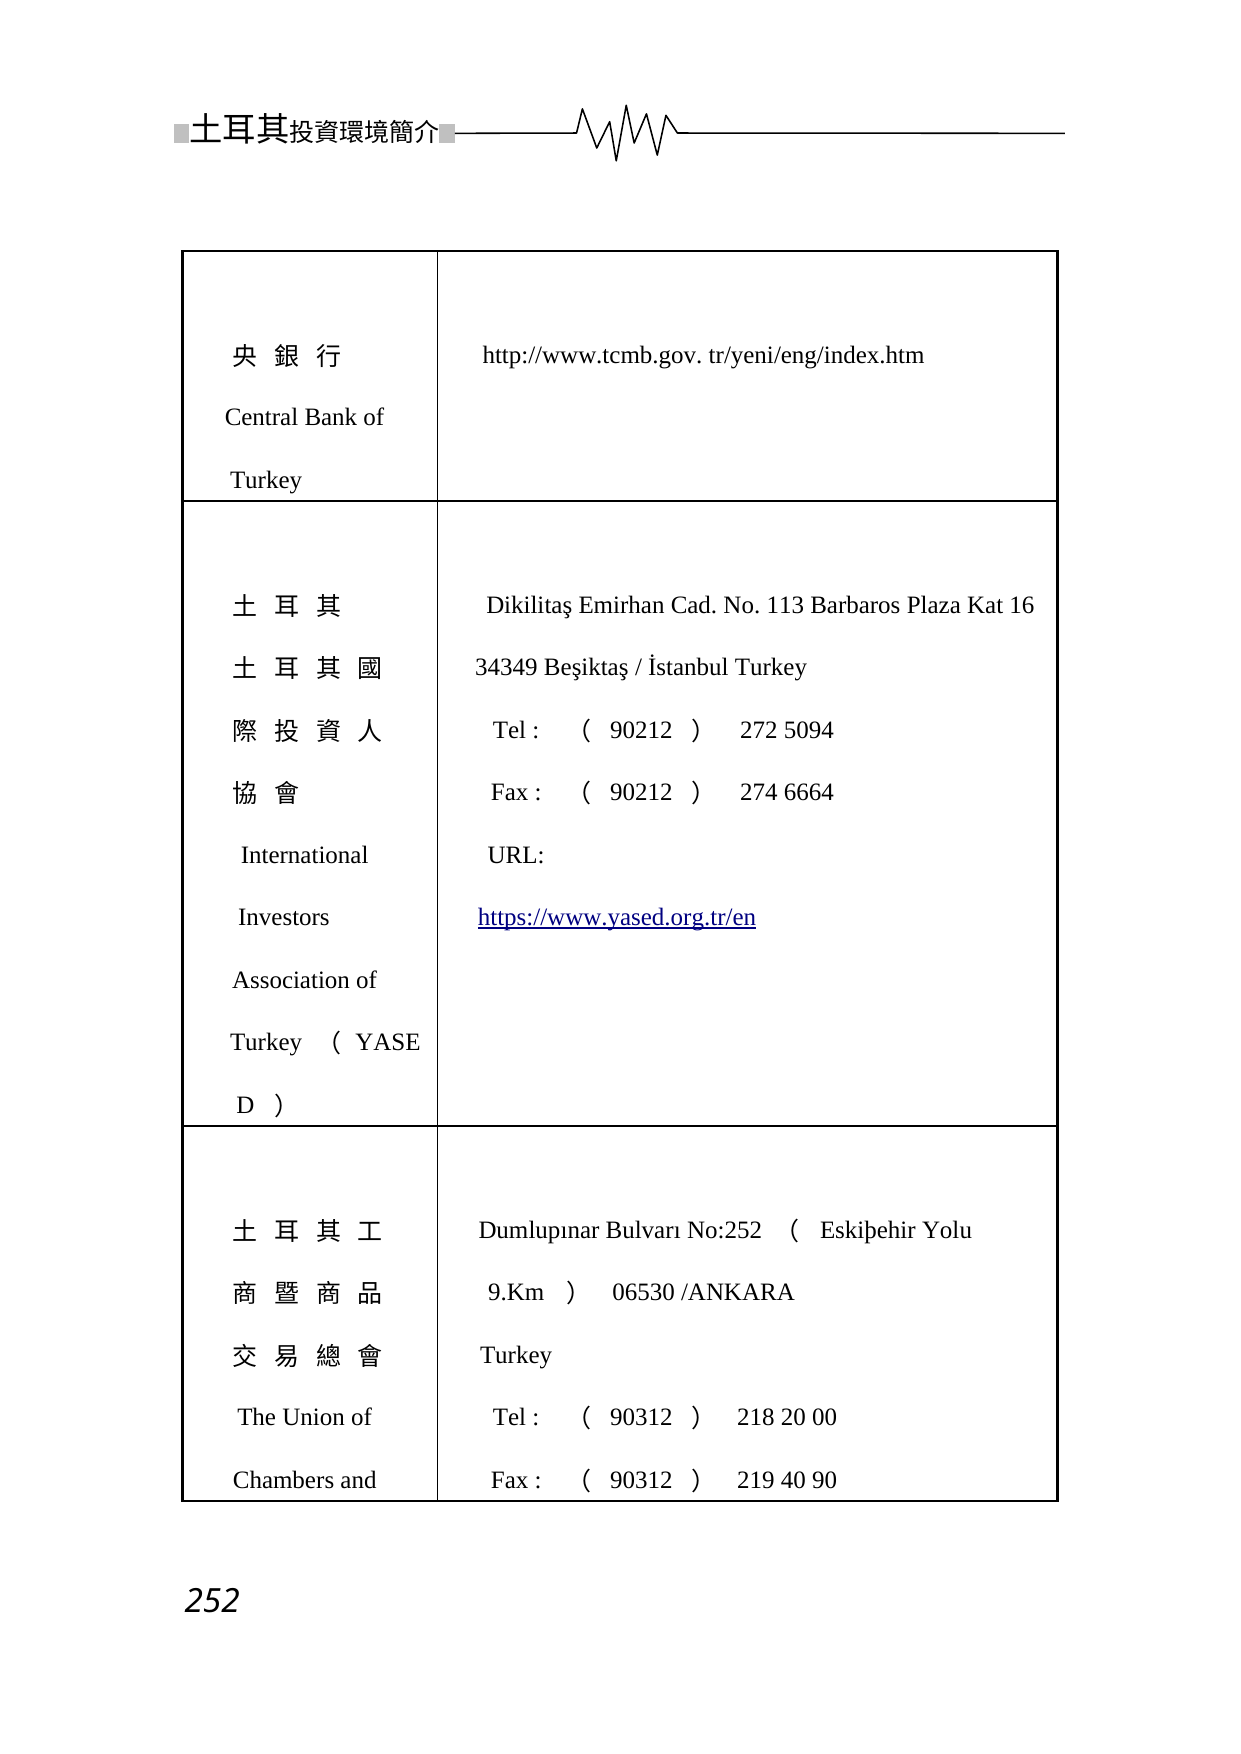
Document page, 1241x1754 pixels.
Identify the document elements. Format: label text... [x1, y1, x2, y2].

table_cell http://www.tcmb.gov. tr/yeni/eng/index.htm [438, 252, 1056, 500]
table_cell 土耳其 土耳其國際投資人協會International Investors Association of Turkey（YASED） [184, 502, 437, 1125]
table_cell 土耳其工商暨商品交易總會 The Union of Chambers and [184, 1127, 437, 1500]
table_cell Dikilitaş Emirhan Cad. No. 113 Barbaros Plaza Kat 16 34349 Beşiktaş / İstanbul Turkey Tel :（90212）272 5094 Fax :（90212）274 6664 URL: https://www.yased.org.tr/en [438, 502, 1056, 1125]
table_cell 央銀行 Central Bank of Turkey [184, 252, 437, 500]
table_cell Dumlupınar Bulvarı No:252（Eskiþehir Yolu 9.Km）06530 /ANKARA Turkey Tel :（90312）218 20 00 Fax :（90312）219 40 90 [438, 1127, 1056, 1500]
